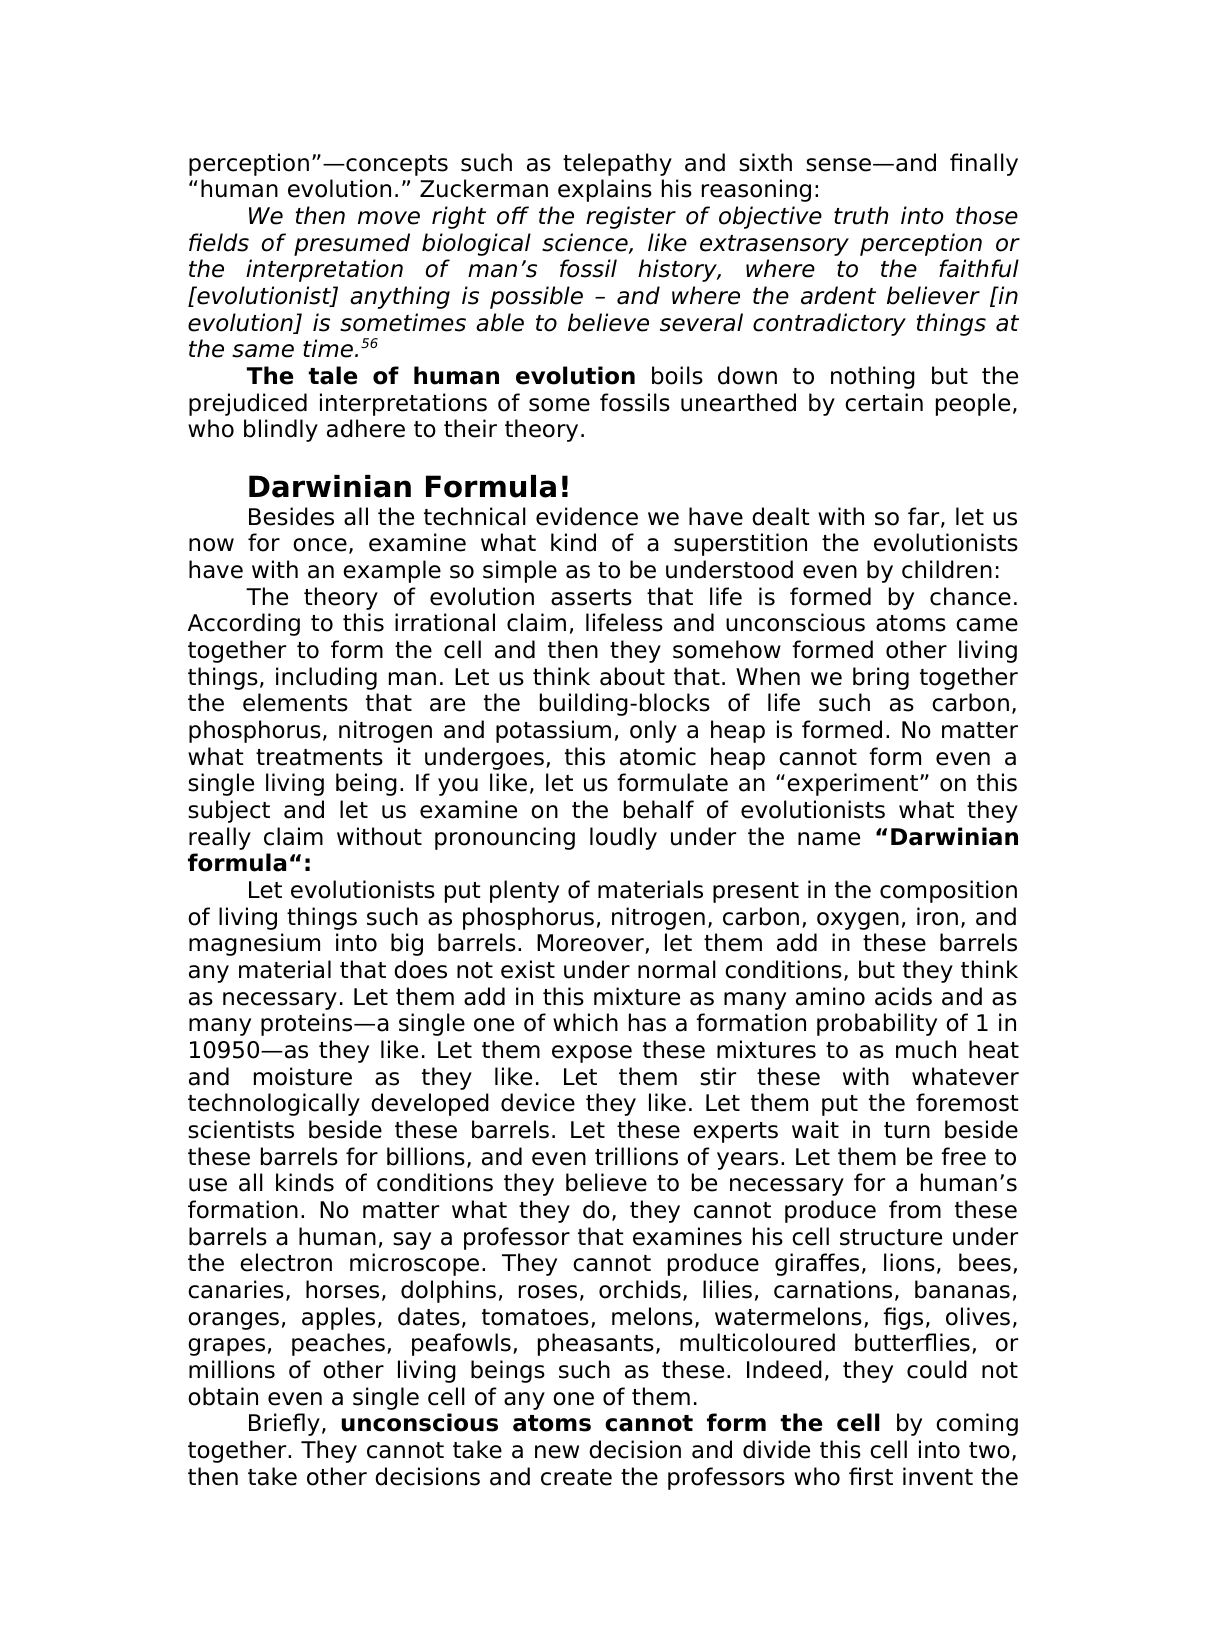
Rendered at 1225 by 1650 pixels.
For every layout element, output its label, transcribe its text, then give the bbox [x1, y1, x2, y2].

text Briefly, unconscious atoms cannot form the cell by coming together. They cannot take a new decision and divide this cell into two, then take other decisions and create the professors who first invent the [187, 1411, 1020, 1491]
text The theory of evolution asserts that life is formed by chance. According to this irrational claim, lifeless and unconscious atoms came together to form the cell and then they somehow formed other living things, including man. Let us think about that. When we bring together the elements that are the building-blocks of life such as carbon, phosphorus, nitrogen and potassium, only a heap is formed. No matter what treatments it undergoes, this atomic heap cannot form even a single living being. If you like, let us formulate an “experiment” on this subject and let us examine on the behalf of evolutionists what they really claim without pronouncing loudly under the name “Darwinian formula“: [187, 584, 1020, 877]
text Darwinian Formula! [187, 470, 1020, 504]
text The tale of human evolution boils down to nothing but the prejudiced interpretations of some fossils unearthed by certain people, who blindly adhere to their theory. [187, 363, 1020, 443]
text perception”—concepts such as telepathy and sixth sense—and finally “human evolution.” Zuckerman explains his reasoning: [187, 150, 1020, 203]
text We then move right off the register of objective truth into those fields of presumed biological science, like extrasensory perception or the interpretation of man’s fossil history, where to the faithful [evolutionist] anything is possible – and where the ardent believer [in evolution] is sometimes able to believe several contradictory things at the same time.56 [187, 203, 1020, 363]
text Besides all the technical evidence we have dealt with so far, let us now for once, examine what kind of a superstition the evolutionists have with an example so simple as to be understood even by children: [187, 504, 1020, 584]
text Let evolutionists put plenty of materials present in the composition of living things such as phosphorus, nitrogen, carbon, oxygen, iron, and magnesium into big barrels. Moreover, let them add in these barrels any material that does not exist under normal conditions, but they think as necessary. Let them add in this mixture as many amino acids and as many proteins—a single one of which has a formation probability of 1 in 10950—as they like. Let them expose these mixtures to as much heat and moisture as they like. Let them stir these with whatever technologically developed device they like. Let them put the foremost scientists beside these barrels. Let these experts wait in turn beside these barrels for billions, and even trillions of years. Let them be free to use all kinds of conditions they believe to be necessary for a human’s formation. No matter what they do, they cannot produce from these barrels a human, say a professor that examines his cell structure under the electron microscope. They cannot produce giraffes, lions, bees, canaries, horses, dolphins, roses, orchids, lilies, carnations, bananas, oranges, apples, dates, tomatoes, melons, watermelons, figs, olives, grapes, peaches, peafowls, pheasants, multicoloured butterflies, or millions of other living beings such as these. Indeed, they could not obtain even a single cell of any one of them. [187, 877, 1020, 1411]
